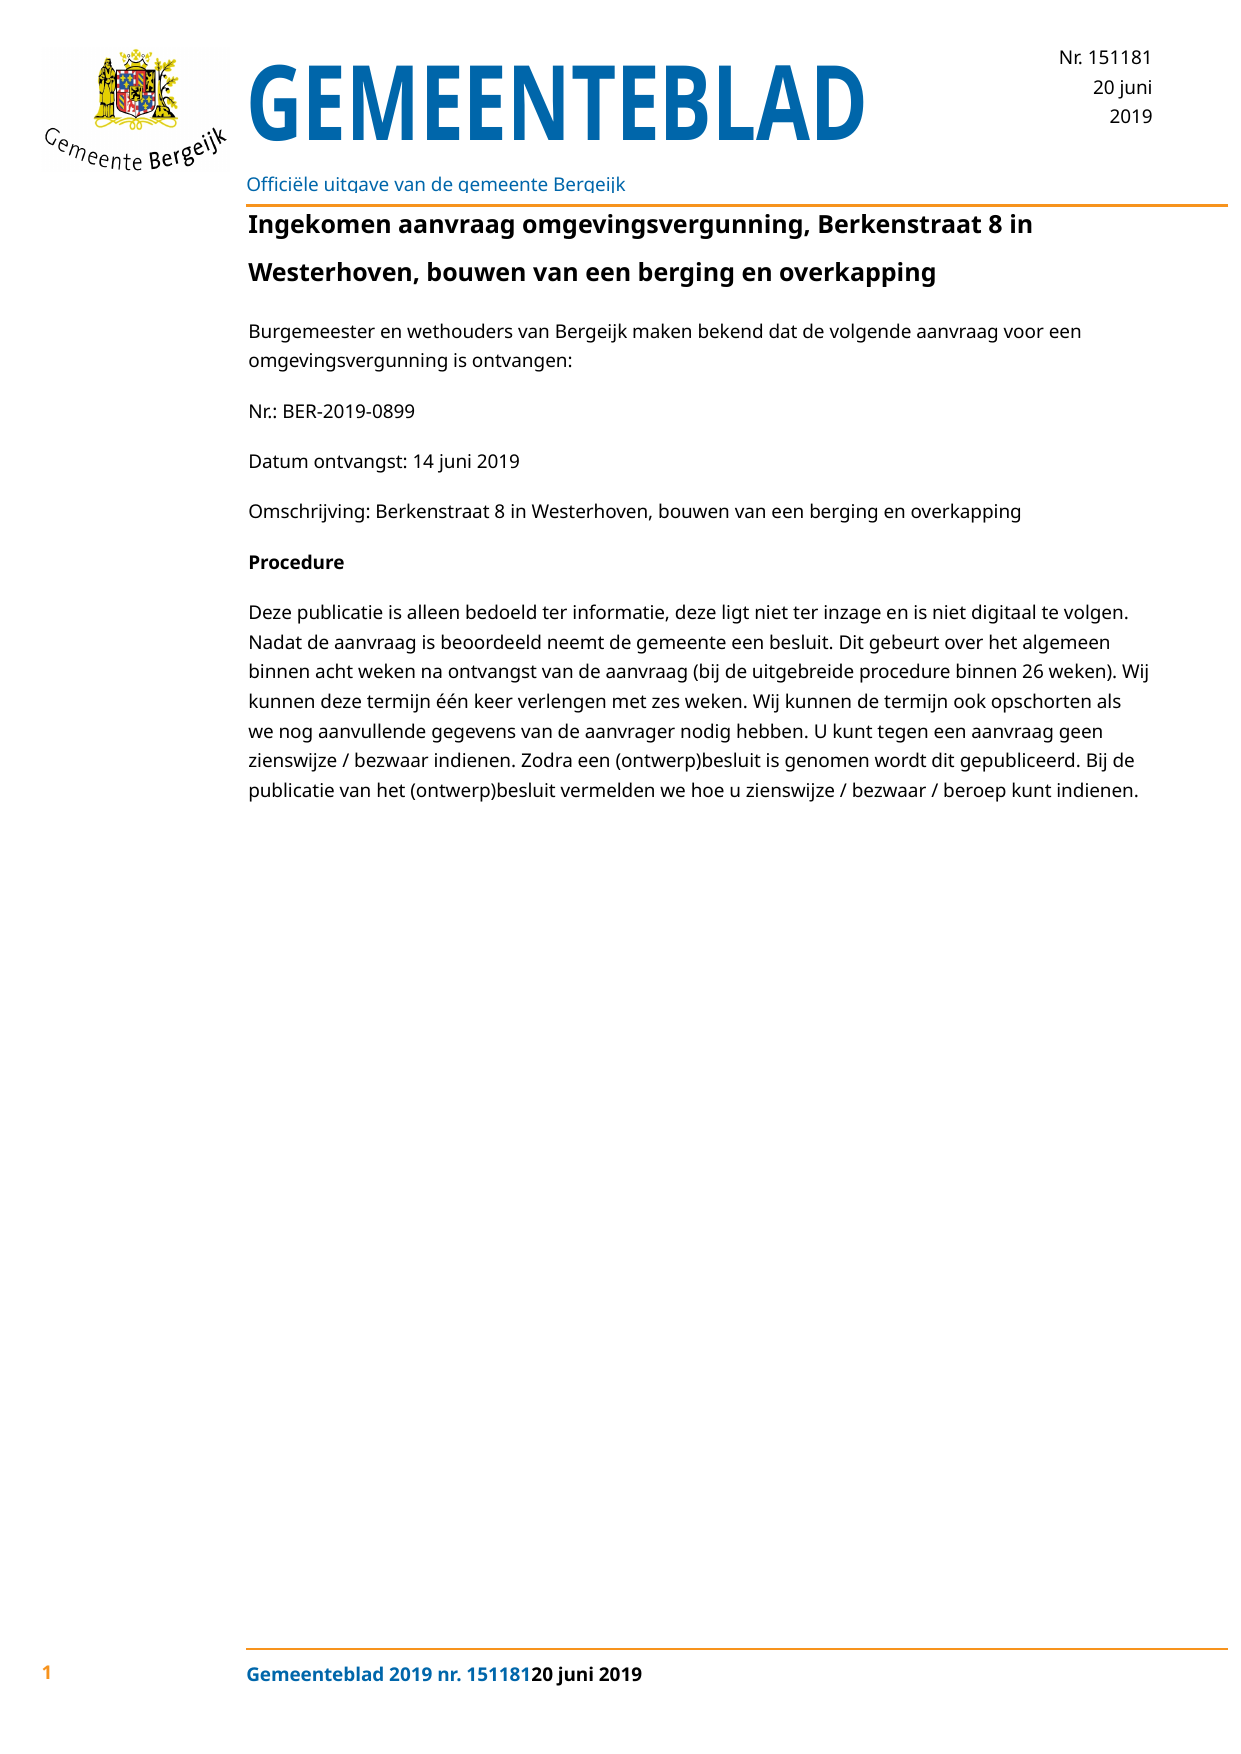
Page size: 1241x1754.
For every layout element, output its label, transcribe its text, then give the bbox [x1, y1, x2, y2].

text Datum ontvangst: 14 juni 2019 [248, 448, 1152, 474]
text Ingekomen aanvraag omgevingsvergunning, Berkenstraat 8 in Westerhoven, bouwen van een berging en overkapping [248, 207, 1152, 288]
text Deze publicatie is alleen bedoeld ter informatie, deze ligt niet ter inzage en is niet digitaal te volgen. Nadat de aanvraag is beoordeeld neemt de gemeente een besluit. Dit gebeurt over het algemeen binnen acht weken na ontvangst van de aanvraag (bij de uitgebreide procedure binnen 26 weken). Wij kunnen deze termijn één keer verlengen met zes weken. Wij kunnen de termijn ook opschorten als we nog aanvullende gegevens van de aanvrager nodig hebben. U kunt tegen een aanvraag geen zienswijze / bezwaar indienen. Zodra een (ontwerp)besluit is genomen wordt dit gepubliceerd. Bij de publicatie van het (ontwerp)besluit vermelden we hoe u zienswijze / bezwaar / beroep kunt indienen. [248, 599, 1152, 803]
text Burgemeester en wethouders van Bergeijk maken bekend dat de volgende aanvraag voor een omgevingsvergunning is ontvangen: [248, 318, 1152, 373]
text Procedure [248, 549, 1152, 575]
picture [41, 47, 231, 172]
text Omschrijving: Berkenstraat 8 in Westerhoven, bouwen van een berging en overkapping [248, 499, 1152, 524]
text Nr.: BER-2019-0899 [248, 398, 1152, 424]
